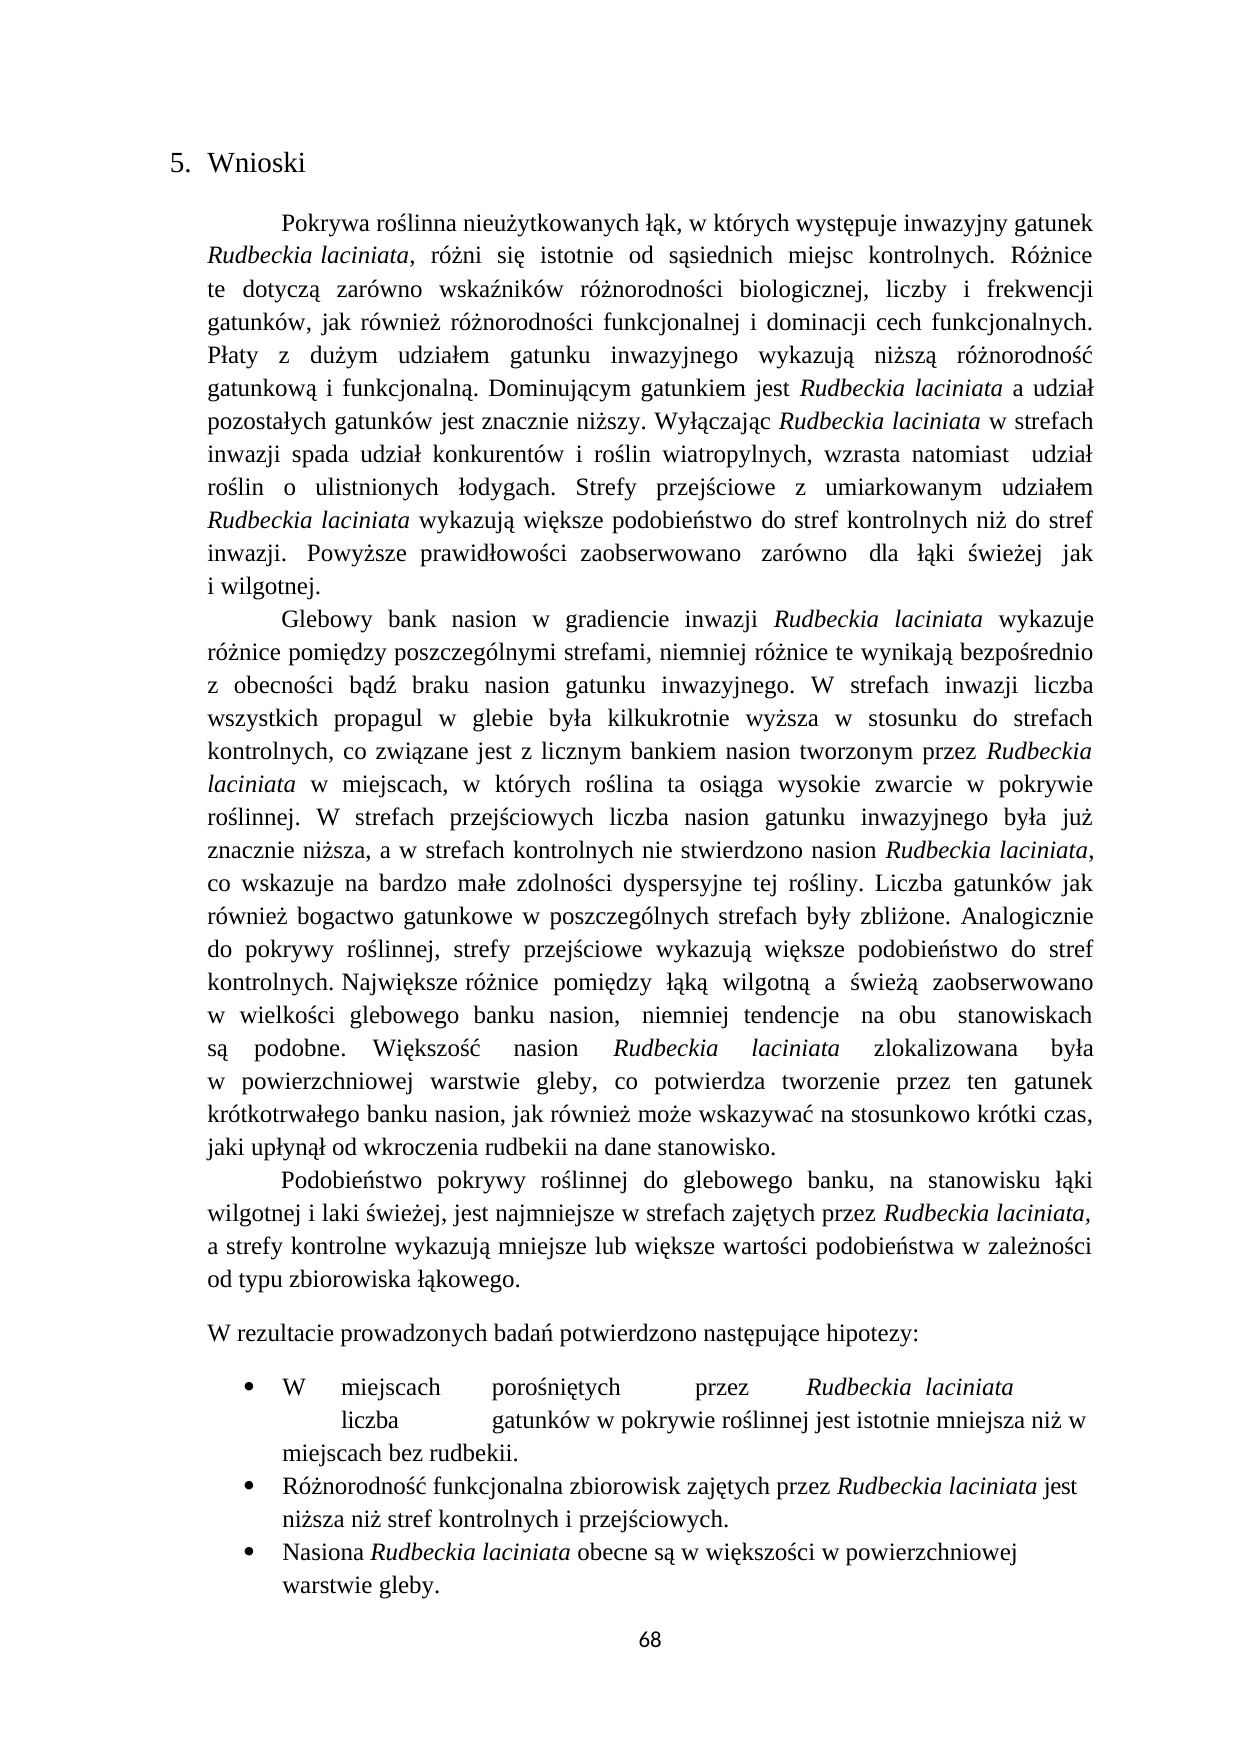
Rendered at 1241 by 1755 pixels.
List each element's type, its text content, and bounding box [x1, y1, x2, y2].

subtitle Wnioski [169, 145, 1105, 179]
text Pokrywa roślinna nieużytkowanych łąk, w których występuje inwazyjny gatunek Rudbeckia laciniata, różni się istotnie od sąsiednich miejsc kontrolnych. Różnice te dotyczą zarówno wskaźników różnorodności biologicznej, liczby i frekwencji gatunków, jak również różnorodności funkcjonalnej i dominacji cech funkcjonalnych. Płaty z dużym udziałem gatunku inwazyjnego wykazują niższą różnorodność gatunkową i funkcjonalną. Dominującym gatunkiem jest Rudbeckia laciniata a udział pozostałych gatunków jest znacznie niższy. Wyłączając Rudbeckia laciniata w strefach inwazji spada udział konkurentów i roślin wiatropylnych, wzrasta natomiast udział roślin o ulistnionych łodygach. Strefy przejściowe z umiarkowanym udziałem Rudbeckia laciniata wykazują większe podobieństwo do stref kontrolnych niż do stref inwazji. Powyższe prawidłowości zaobserwowano zarówno dla łąki świeżej jak i wilgotnej. [207, 208, 1094, 599]
text Podobieństwo pokrywy roślinnej do glebowego banku, na stanowisku łąki wilgotnej i laki świeżej, jest najmniejsze w strefach zajętych przez Rudbeckia laciniata, a strefy kontrolne wykazują mniejsze lub większe wartości podobieństwa w zależności od typu zbiorowiska łąkowego. [207, 1165, 1093, 1293]
text W rezultacie prowadzonych badań potwierdzono następujące hipotezy: [207, 1318, 1105, 1347]
text Glebowy bank nasion w gradiencie inwazji Rudbeckia laciniata wykazuje różnice pomiędzy poszczególnymi strefami, niemniej różnice te wynikają bezpośrednio z obecności bądź braku nasion gatunku inwazyjnego. W strefach inwazji liczba wszystkich propagul w glebie była kilkukrotnie wyższa w stosunku do strefach kontrolnych, co związane jest z licznym bankiem nasion tworzonym przez Rudbeckia laciniata w miejscach, w których roślina ta osiąga wysokie zwarcie w pokrywie roślinnej. W strefach przejściowych liczba nasion gatunku inwazyjnego była już znacznie niższa, a w strefach kontrolnych nie stwierdzono nasion Rudbeckia laciniata, co wskazuje na bardzo małe zdolności dyspersyjne tej rośliny. Liczba gatunków jak również bogactwo gatunkowe w poszczególnych strefach były zbliżone. Analogicznie do pokrywy roślinnej, strefy przejściowe wykazują większe podobieństwo do stref kontrolnych. Największe różnice pomiędzy łąką wilgotną a świeżą zaobserwowano w wielkości glebowego banku nasion, niemniej tendencje na obu stanowiskach są podobne. Większość nasion Rudbeckia laciniata zlokalizowana była w powierzchniowej warstwie gleby, co potwierdza tworzenie przez ten gatunek krótkotrwałego banku nasion, jak również może wskazywać na stosunkowo krótki czas, jaki upłynął od wkroczenia rudbekii na dane stanowisko. [207, 604, 1094, 1161]
list Nasiona Rudbeckia laciniata obecne są w większości w powierzchniowej warstwie gleby. [244, 1537, 1093, 1599]
list W miejscach porośniętych przez Rudbeckia laciniata liczba gatunków w pokrywie roślinnej jest istotnie mniejsza niż w miejscach bez rudbekii. [244, 1372, 1094, 1467]
list Różnorodność funkcjonalna zbiorowisk zajętych przez Rudbeckia laciniata jest niższa niż stref kontrolnych i przejściowych. [244, 1471, 1093, 1533]
